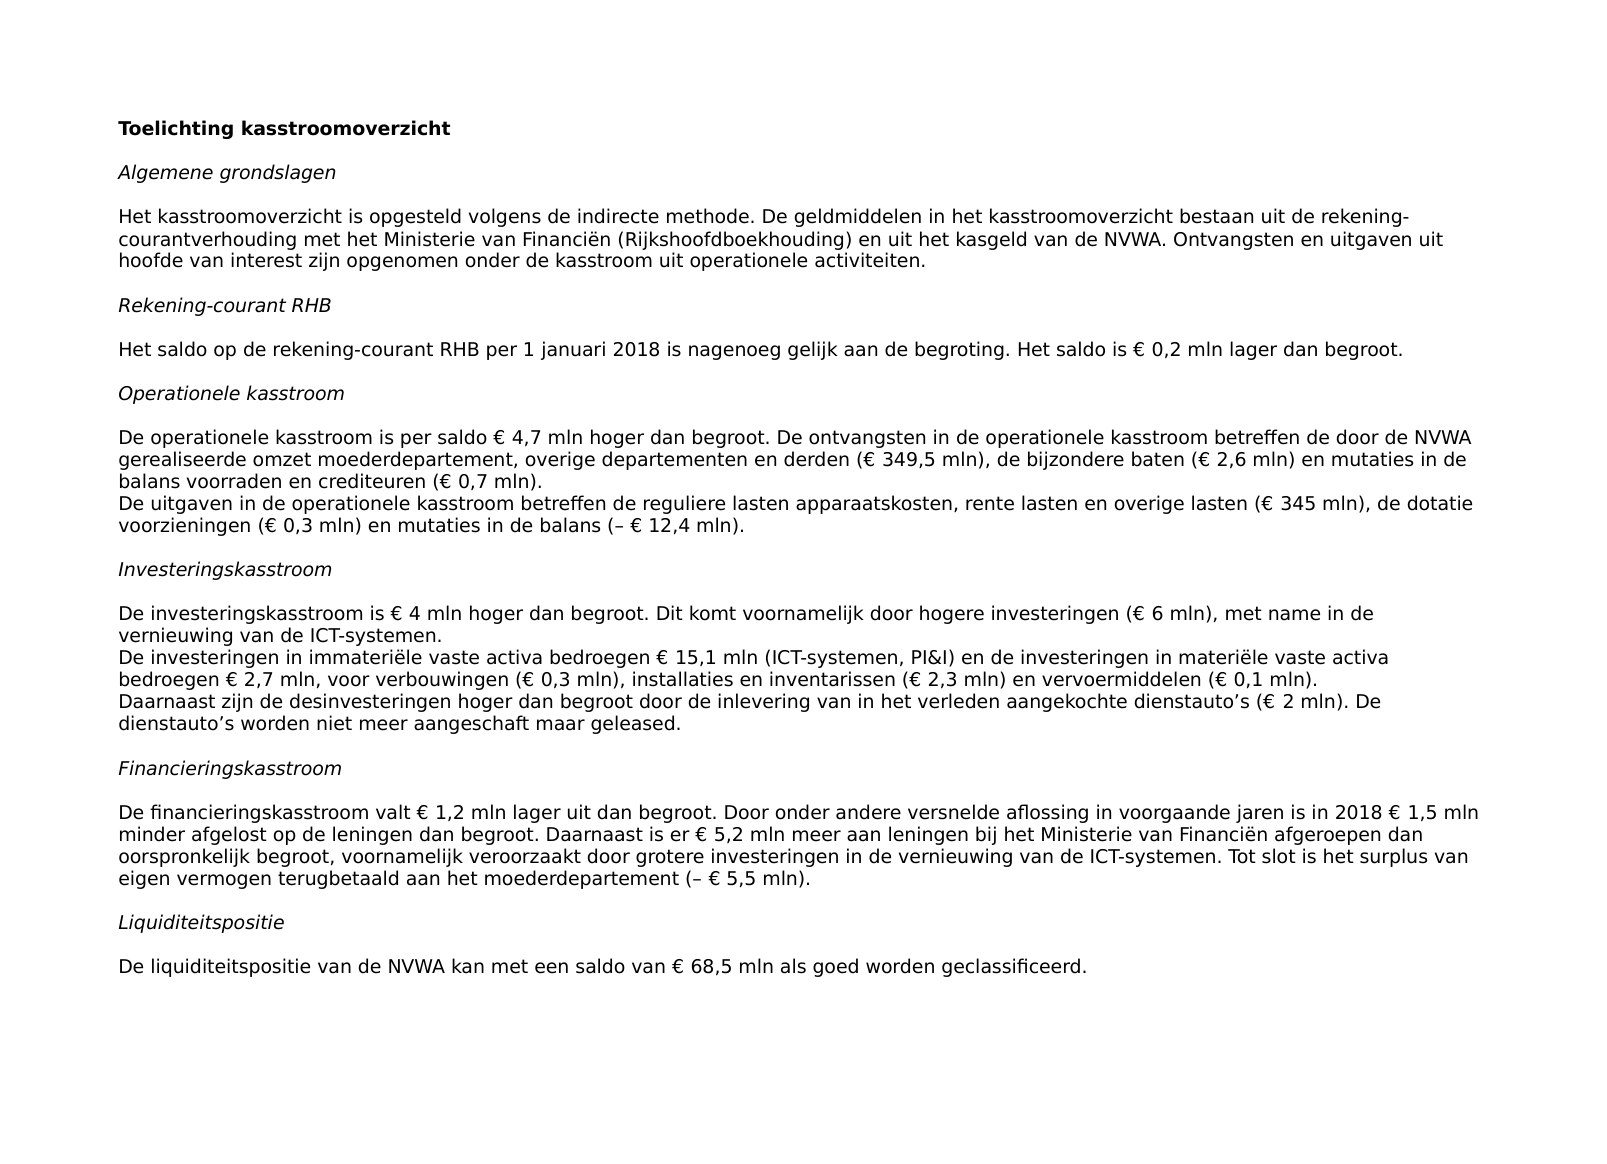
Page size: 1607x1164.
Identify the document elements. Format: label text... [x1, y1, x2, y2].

text De financieringskasstroom valt € 1,2 mln lager uit dan begroot. Door onder andere versnelde aflossing in voorgaande jaren is in 2018 € 1,5 mln minder afgelost op de leningen dan begroot. Daarnaast is er € 5,2 mln meer aan leningen bij het Ministerie van Financiën afgeroepen dan oorspronkelijk begroot, voornamelijk veroorzaakt door grotere investeringen in de vernieuwing van de ICT-systemen. Tot slot is het surplus van eigen vermogen terugbetaald aan het moederdepartement (– € 5,5 mln). [118, 802, 1488, 889]
text De liquiditeitspositie van de NVWA kan met een saldo van € 68,5 mln als goed worden geclassificeerd. [118, 956, 1488, 978]
subtitle Operationele kasstroom [118, 383, 1488, 405]
subtitle Liquiditeitspositie [118, 912, 1488, 934]
text De uitgaven in de operationele kasstroom betreffen de reguliere lasten apparaatskosten, rente lasten en overige lasten (€ 345 mln), de dotatie voorzieningen (€ 0,3 mln) en mutaties in de balans (– € 12,4 mln). [118, 493, 1488, 537]
subtitle Algemene grondslagen [118, 162, 1488, 184]
text De operationele kasstroom is per saldo € 4,7 mln hoger dan begroot. De ontvangsten in de operationele kasstroom betreffen de door de NVWA gerealiseerde omzet moederdepartement, overige departementen en derden (€ 349,5 mln), de bijzondere baten (€ 2,6 mln) en mutaties in de balans voorraden en crediteuren (€ 0,7 mln). [118, 427, 1488, 493]
subtitle Toelichting kasstroomoverzicht [118, 118, 1488, 140]
text Het saldo op de rekening-courant RHB per 1 januari 2018 is nagenoeg gelijk aan de begroting. Het saldo is € 0,2 mln lager dan begroot. [118, 339, 1488, 361]
text Daarnaast zijn de desinvesteringen hoger dan begroot door de inlevering van in het verleden aangekochte dienstauto’s (€ 2 mln). De dienstauto’s worden niet meer aangeschaft maar geleased. [118, 691, 1488, 735]
text Het kasstroomoverzicht is opgesteld volgens de indirecte methode. De geldmiddelen in het kasstroomoverzicht bestaan uit de rekening-courantverhouding met het Ministerie van Financiën (Rijkshoofdboekhouding) en uit het kasgeld van de NVWA. Ontvangsten en uitgaven uit hoofde van interest zijn opgenomen onder de kasstroom uit operationele activiteiten. [118, 206, 1488, 272]
text De investeringskasstroom is € 4 mln hoger dan begroot. Dit komt voornamelijk door hogere investeringen (€ 6 mln), met name in de vernieuwing van de ICT-systemen. [118, 603, 1488, 647]
subtitle Investeringskasstroom [118, 559, 1488, 581]
text De investeringen in immateriële vaste activa bedroegen € 15,1 mln (ICT-systemen, PI&I) en de investeringen in materiële vaste activa bedroegen € 2,7 mln, voor verbouwingen (€ 0,3 mln), installaties en inventarissen (€ 2,3 mln) en vervoermiddelen (€ 0,1 mln). [118, 647, 1488, 691]
subtitle Rekening-courant RHB [118, 294, 1488, 317]
subtitle Financieringskasstroom [118, 757, 1488, 779]
